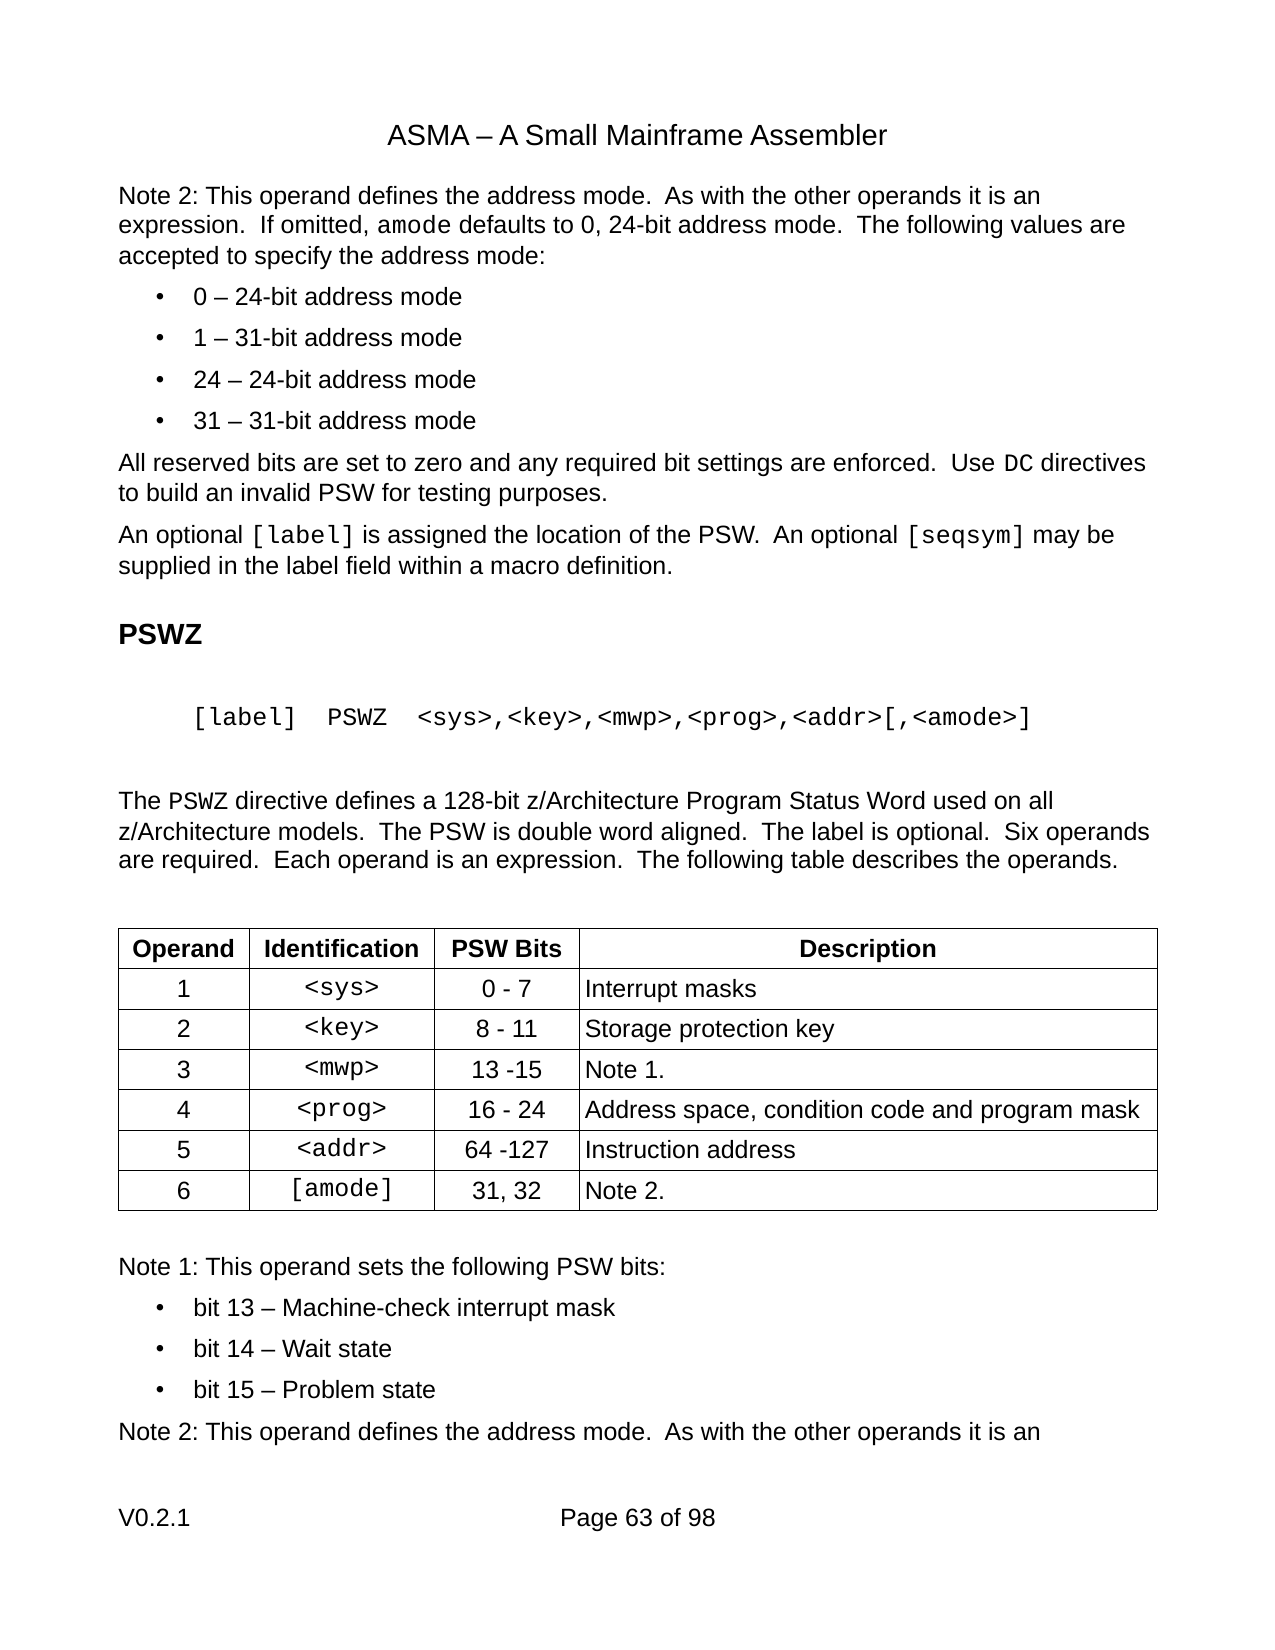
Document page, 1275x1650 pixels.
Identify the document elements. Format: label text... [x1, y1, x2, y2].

table_cell 5 [119, 1131, 249, 1170]
table_cell Note 2. [580, 1171, 1157, 1210]
table_cell 31, 32 [435, 1171, 579, 1210]
text The PSWZ directive defines a 128-bit z/Architecture Program Status Word used on all z/Architecture models. The PSW is double word aligned. The label is optional. Six operands are required. Each operand is an expression. The following table describes the operands. [118, 786, 1157, 874]
table_header Operand [119, 929, 249, 968]
list bit 15 – Problem state [156, 1376, 1157, 1404]
text Note 1: This operand sets the following PSW bits: [118, 1252, 1157, 1280]
list 0 – 24-bit address mode [156, 282, 1157, 311]
table_cell Storage protection key [580, 1010, 1157, 1049]
table_cell 13 -15 [435, 1050, 579, 1089]
table_cell Interrupt masks [580, 969, 1157, 1009]
table_cell 1 [119, 969, 249, 1009]
table_cell [amode] [250, 1171, 434, 1210]
text An optional [label] is assigned the location of the PSW. An optional [seqsym] may be supplied in the label field within a macro definition. [118, 520, 1157, 579]
list 1 – 31-bit address mode [156, 323, 1157, 352]
table_cell Address space, condition code and program mask [580, 1090, 1157, 1129]
text Note 2: This operand defines the address mode. As with the other operands it is an [118, 1417, 1157, 1446]
table_cell <prog> [250, 1090, 434, 1129]
table_cell 4 [119, 1090, 249, 1129]
table_cell 8 - 11 [435, 1010, 579, 1049]
list bit 13 – Machine-check interrupt mask [156, 1293, 1157, 1322]
table_cell <key> [250, 1010, 434, 1049]
table_cell 3 [119, 1050, 249, 1089]
text [label] PSWZ <sys>,<key>,<mwp>,<prog>,<addr>[,<amode>] [192, 704, 1157, 732]
subtitle PSWZ [118, 617, 1157, 650]
table_cell 0 - 7 [435, 969, 579, 1009]
table_header PSW Bits [435, 929, 579, 968]
table_cell 6 [119, 1171, 249, 1210]
table_cell <mwp> [250, 1050, 434, 1089]
table_header Description [580, 929, 1157, 968]
table_cell 64 -127 [435, 1131, 579, 1170]
table_cell <addr> [250, 1131, 434, 1170]
list bit 14 – Wait state [156, 1334, 1157, 1363]
table_cell Note 1. [580, 1050, 1157, 1089]
table_header Identification [250, 929, 434, 968]
list 24 – 24-bit address mode [156, 365, 1157, 394]
table_cell 16 - 24 [435, 1090, 579, 1129]
text All reserved bits are set to zero and any required bit settings are enforced. Use DC directives to build an invalid PSW for testing purposes. [118, 447, 1157, 507]
text Note 2: This operand defines the address mode. As with the other operands it is an expression. If omitted, amode defaults to 0, 24-bit address mode. The following values are accepted to specify the address mode: [118, 181, 1157, 269]
list 31 – 31-bit address mode [156, 406, 1157, 435]
table_cell 2 [119, 1010, 249, 1049]
table_cell <sys> [250, 969, 434, 1009]
table_cell Instruction address [580, 1131, 1157, 1170]
